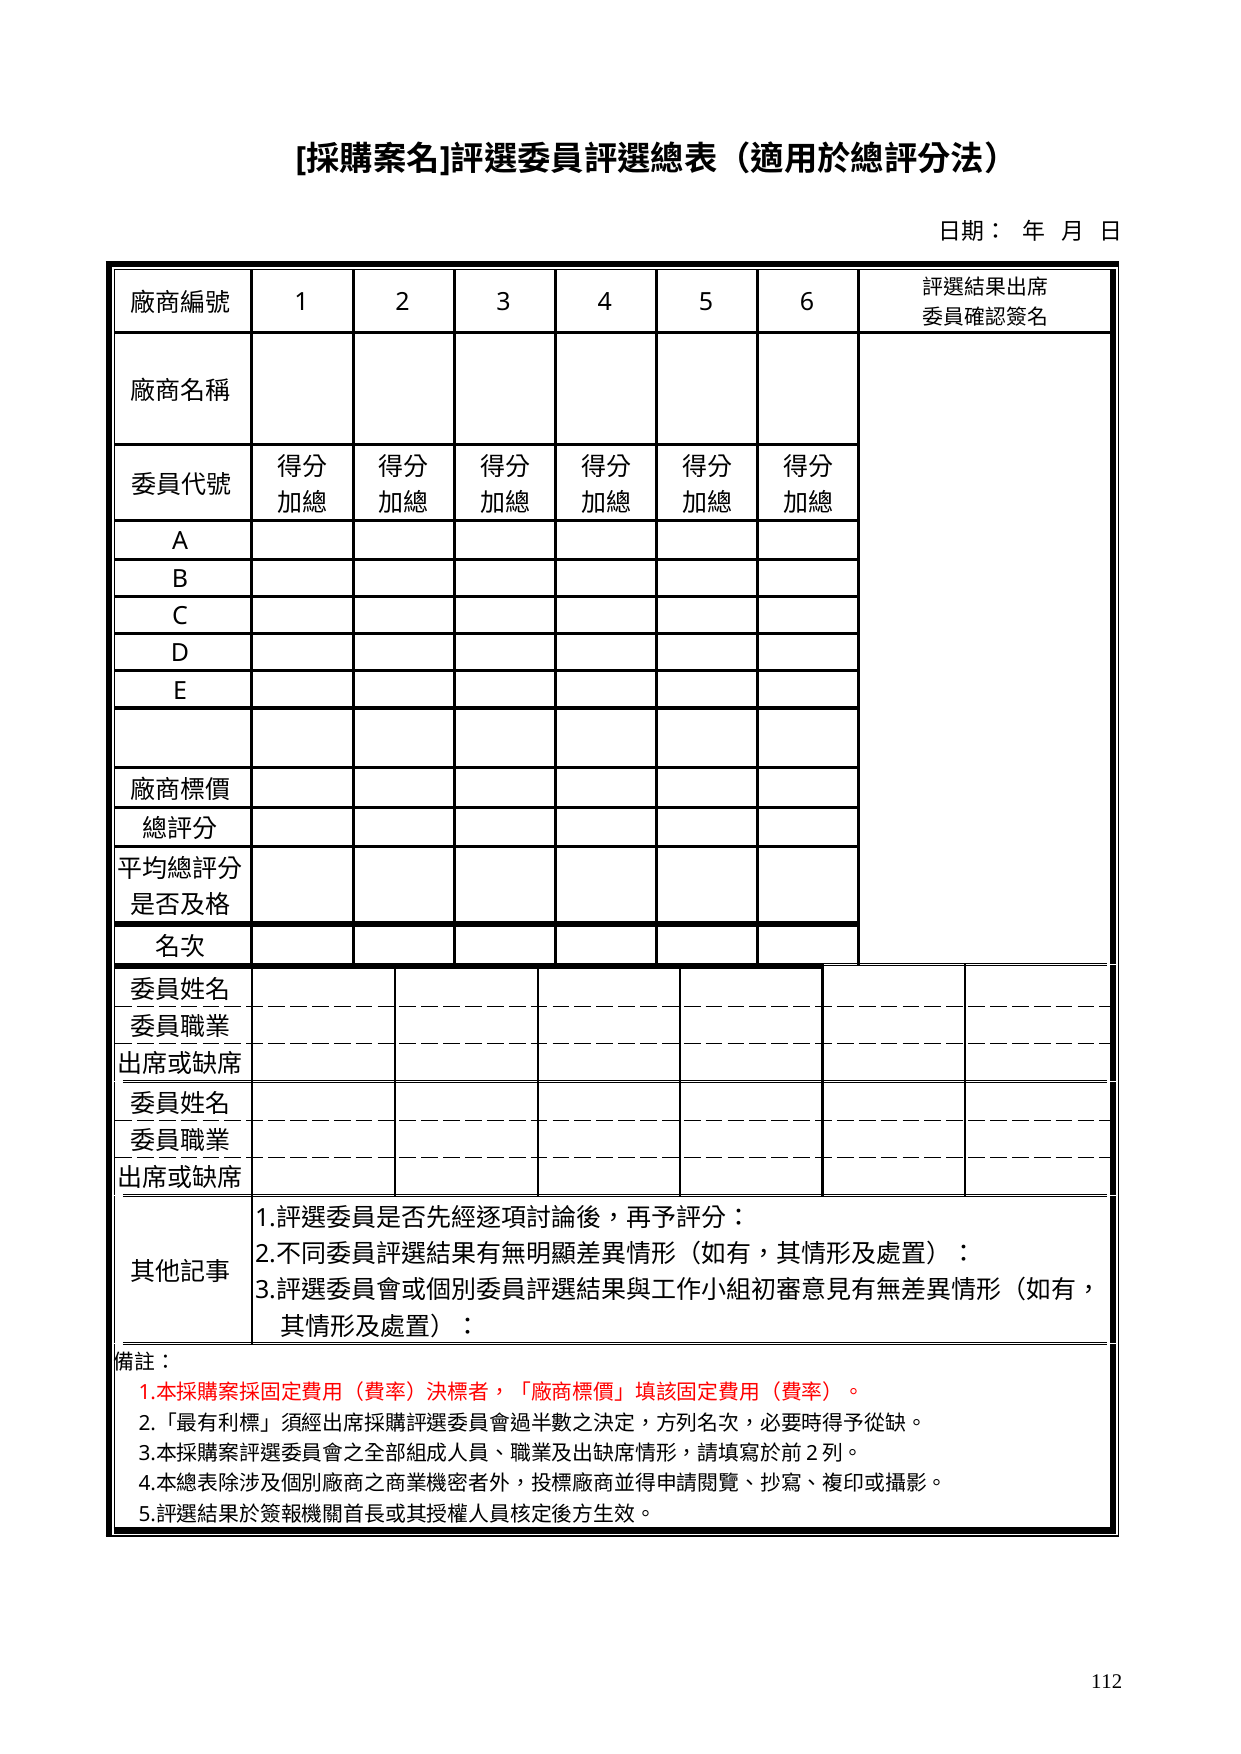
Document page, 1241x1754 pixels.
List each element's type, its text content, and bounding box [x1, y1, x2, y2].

table_cell [355, 522, 453, 558]
table_cell [253, 1043, 394, 1080]
table_cell [759, 769, 857, 806]
table_cell [396, 1083, 537, 1119]
table_cell [966, 1080, 1114, 1119]
table_cell [557, 848, 655, 921]
table_cell [355, 927, 453, 963]
table_cell [396, 969, 537, 1006]
table_cell [557, 522, 655, 558]
table_cell [557, 672, 655, 706]
table_cell [253, 927, 352, 963]
table_cell [681, 1120, 821, 1157]
table_cell [456, 848, 554, 921]
table_header 5 [658, 270, 756, 331]
table_cell [456, 672, 554, 706]
table_cell [759, 635, 857, 669]
table_cell [759, 710, 857, 766]
text [採購案名]評選委員評選總表（適用於總評分法） [295, 131, 1122, 180]
table_cell [824, 1157, 964, 1194]
table_cell [658, 672, 756, 706]
table_cell [824, 1120, 964, 1157]
table_cell 得分 加總 [658, 446, 756, 519]
table_cell [658, 710, 756, 766]
table_header 6 [759, 270, 857, 331]
table_cell [253, 710, 352, 766]
table_cell [456, 522, 554, 558]
table_cell [658, 769, 756, 806]
table_cell [557, 809, 655, 845]
table_cell 委員職業 [115, 1006, 251, 1043]
table_cell [456, 598, 554, 632]
table_cell [253, 809, 352, 845]
table_cell [681, 1083, 821, 1119]
table_cell C [115, 598, 250, 632]
table_cell 委員職業 [115, 1120, 251, 1157]
table_cell [253, 334, 352, 443]
table_cell [355, 561, 453, 595]
table_cell [658, 334, 756, 443]
table_cell [759, 598, 857, 632]
table_cell E [115, 672, 250, 706]
table_cell [456, 635, 554, 669]
table_cell [355, 635, 453, 669]
table_cell [759, 809, 857, 845]
table_cell [539, 1083, 679, 1119]
table_cell [759, 848, 857, 921]
table_cell 得分 加總 [759, 446, 857, 519]
table_cell [681, 1157, 821, 1194]
table_header 評選結果出席 委員確認簽名 [860, 270, 1110, 331]
table_cell B [115, 561, 250, 595]
table_cell [658, 561, 756, 595]
table_cell [681, 1043, 821, 1080]
table_cell [253, 522, 352, 558]
table_cell [396, 1006, 537, 1043]
table_cell [539, 1120, 679, 1157]
table_cell [759, 927, 857, 963]
table_cell [824, 1083, 964, 1119]
table_cell 備註： 1.本採購案採固定費用（費率）決標者，「廠商標價」填該固定費用（費率）。 2.「最有利標」須經出席採購評選委員會過半數之決定，方列名次，必要時得予從缺。 3.本採購案評選委員會之全部組成人員、職業及出缺席情形，請填寫於前2列。 4.本總表除涉及個別廠商之商業機密者外，投標廠商並得申請閱覽、抄寫、複印或攝影。 5.評選結果於簽報機關首長或其授權人員核定後方生效。 [112, 1342, 1114, 1527]
table_cell [557, 334, 655, 443]
table_cell 得分 加總 [456, 446, 554, 519]
table_cell [396, 1043, 537, 1080]
table_header 3 [456, 270, 554, 331]
table_cell [759, 672, 857, 706]
table_cell [539, 1157, 679, 1194]
table_cell [557, 561, 655, 595]
table_cell [253, 969, 394, 1006]
table_cell [860, 334, 1110, 963]
table_cell 委員姓名 [112, 1080, 251, 1119]
table_cell [824, 966, 964, 1006]
table_cell [253, 1006, 394, 1043]
table_cell [966, 1120, 1110, 1157]
table_cell [681, 969, 821, 1006]
text 日期： 年 月 日 [118, 205, 1122, 248]
table_cell [966, 1006, 1110, 1043]
table_cell 委員姓名 [115, 969, 251, 1006]
table_cell [658, 848, 756, 921]
table_cell [966, 963, 1114, 1006]
table_cell A [115, 522, 250, 558]
table_cell [456, 561, 554, 595]
table_cell [355, 769, 453, 806]
table_cell [253, 672, 352, 706]
table_cell 廠商名稱 [115, 334, 250, 443]
table_cell 1.評選委員是否先經逐項討論後，再予評分： 2.不同委員評選結果有無明顯差異情形（如有，其情形及處置）： 3.評選委員會或個別委員評選結果與工作小組初審意見有無差異情形（如有，其情形及處置）： [253, 1194, 1114, 1342]
table_cell [253, 1157, 394, 1194]
table_cell 總評分 [115, 809, 250, 845]
table_cell 名次 [115, 927, 250, 963]
table_cell D [115, 635, 250, 669]
table_cell [456, 334, 554, 443]
table_cell [456, 809, 554, 845]
table_cell [658, 522, 756, 558]
table_cell [759, 334, 857, 443]
table_header 1 [253, 270, 352, 331]
table_cell [966, 1043, 1110, 1080]
table_header 廠商編號 [115, 270, 250, 331]
table_cell [253, 848, 352, 921]
table_cell [115, 710, 250, 766]
table_cell [456, 710, 554, 766]
table_cell 出席或缺席 [115, 1043, 251, 1080]
table_cell [557, 635, 655, 669]
table_cell [966, 1157, 1110, 1194]
table_cell [396, 1157, 537, 1194]
table_cell [253, 769, 352, 806]
table_cell [557, 927, 655, 963]
table_cell [355, 848, 453, 921]
table_cell [824, 1043, 964, 1080]
table_cell [355, 809, 453, 845]
table_cell [355, 710, 453, 766]
table_cell [456, 927, 554, 963]
table_cell 得分 加總 [355, 446, 453, 519]
table_cell [557, 769, 655, 806]
table_cell [253, 598, 352, 632]
table_cell [253, 1120, 394, 1157]
table_cell [253, 1083, 394, 1119]
table_cell [759, 522, 857, 558]
table_cell 其他記事 [112, 1194, 251, 1342]
table_cell [681, 1006, 821, 1043]
table_cell [759, 561, 857, 595]
table_cell [658, 635, 756, 669]
table_cell [658, 809, 756, 845]
table_cell [396, 1120, 537, 1157]
table_cell 廠商標價 [115, 769, 250, 806]
table_cell [658, 927, 756, 963]
table_cell 得分 加總 [253, 446, 352, 519]
table_cell [253, 561, 352, 595]
table_header 2 [355, 270, 453, 331]
table_header 4 [557, 270, 655, 331]
table_cell [824, 1006, 964, 1043]
table_cell [456, 769, 554, 806]
table_cell [557, 598, 655, 632]
table_cell 委員代號 [115, 446, 250, 519]
table_cell 出席或缺席 [115, 1157, 251, 1194]
table_cell 平均總評分 是否及格 [115, 848, 250, 921]
table_cell [355, 598, 453, 632]
table_cell [557, 710, 655, 766]
table_cell [539, 969, 679, 1006]
table_cell [658, 598, 756, 632]
table_cell [539, 1043, 679, 1080]
table_cell 得分 加總 [557, 446, 655, 519]
table_cell [253, 635, 352, 669]
table_cell [355, 334, 453, 443]
table_cell [539, 1006, 679, 1043]
table_cell [355, 672, 453, 706]
